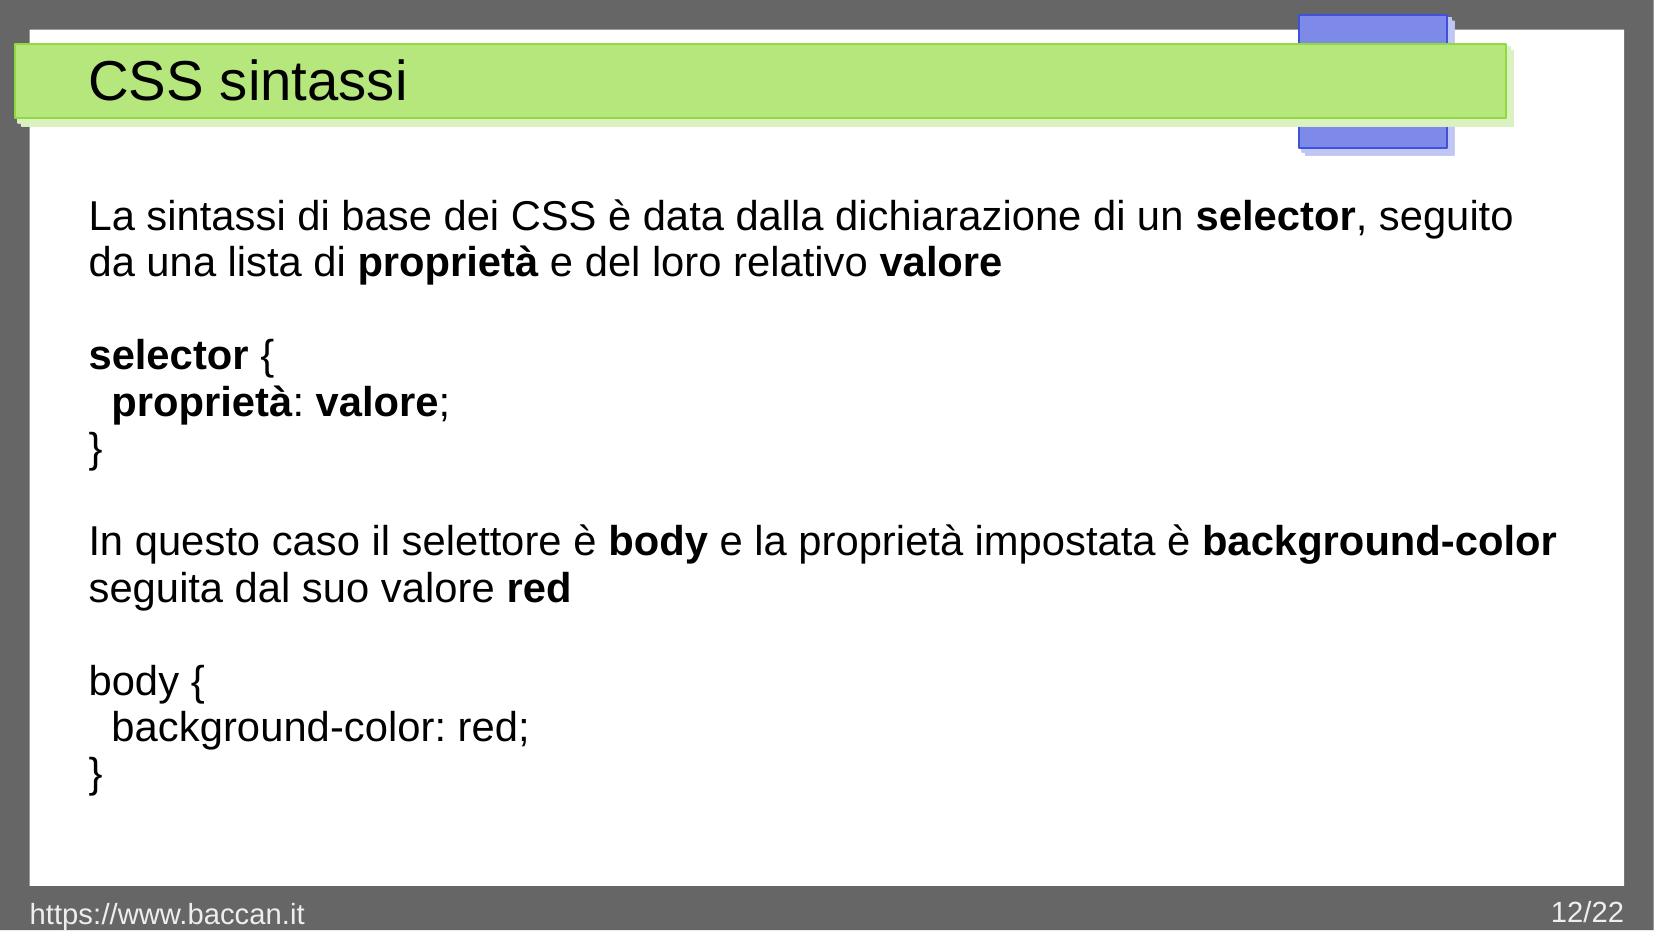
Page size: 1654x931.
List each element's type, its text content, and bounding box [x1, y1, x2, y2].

title CSS sintassi [88, 44, 1506, 119]
text_box La sintassi di base dei CSS è data dalla dichiarazione di un selector, seguito da una lista di proprietà e del loro relativo valore selector { proprietà: valore; } In questo caso il selettore è body e la proprietà impostata è background-color seguita dal suo valore red body { background-color: red; } [88, 169, 1565, 820]
